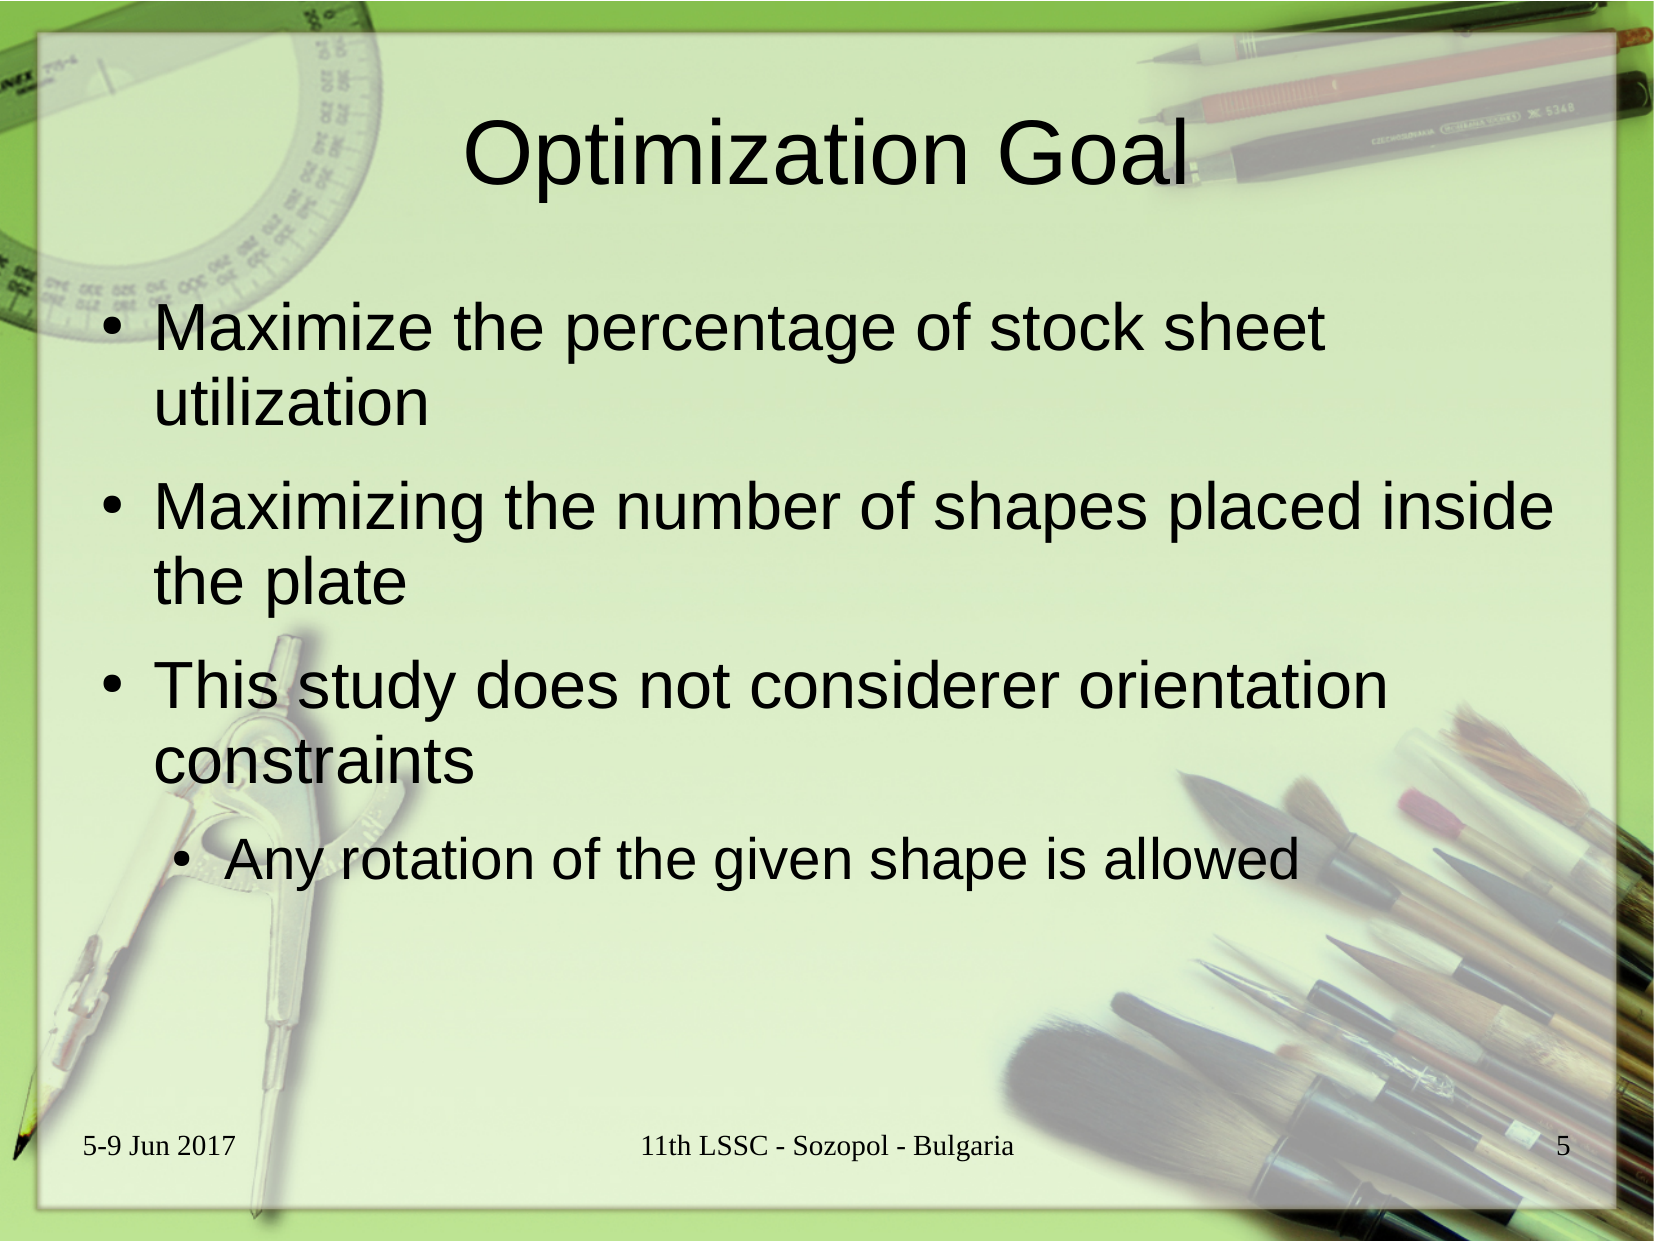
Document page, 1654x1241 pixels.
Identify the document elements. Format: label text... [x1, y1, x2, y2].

list Maximize the percentage of stock sheet utilization Maximizing the number of shapes placed inside the plate This study does not considerer orientation constraints Any rotation of the given shape is allowed [82, 290, 1571, 1088]
title Optimization Goal [82, 49, 1571, 257]
picture [0, 1, 1654, 1241]
